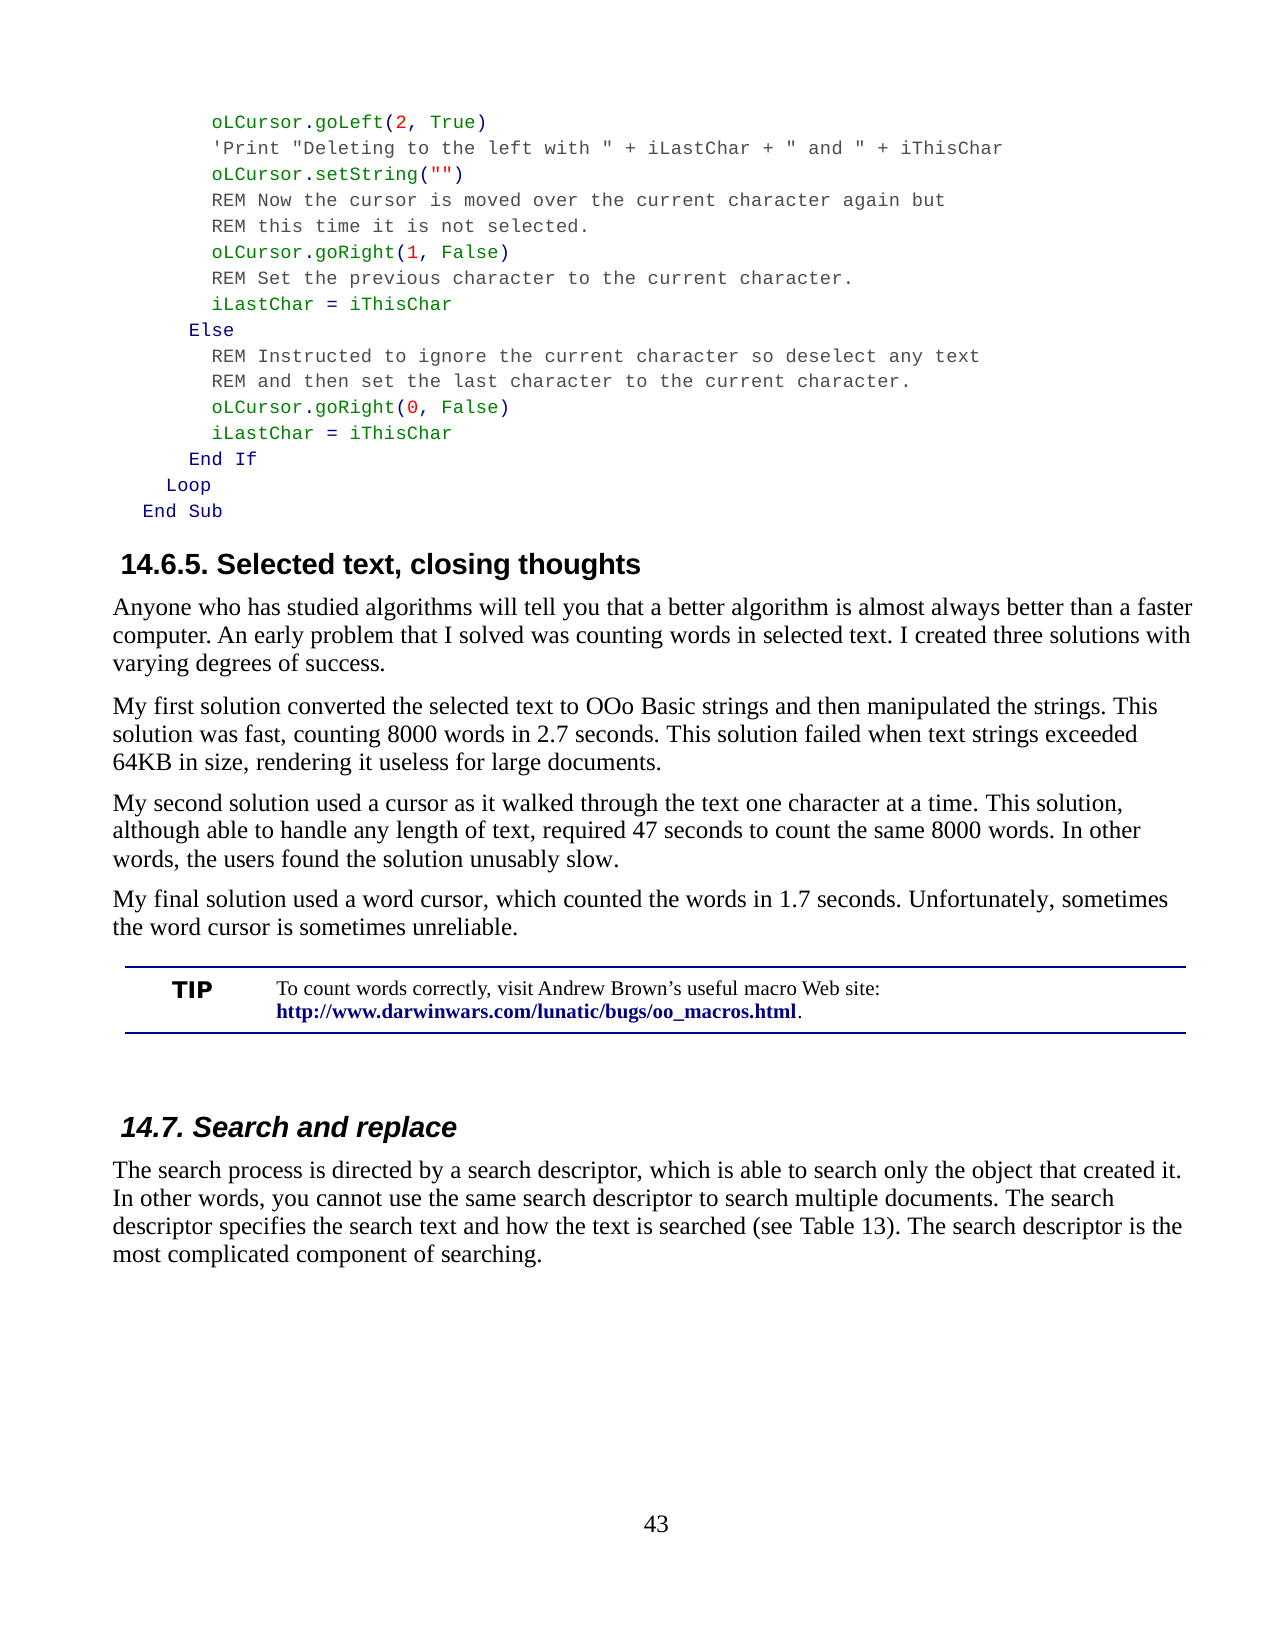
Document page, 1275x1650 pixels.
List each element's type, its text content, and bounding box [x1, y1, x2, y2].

text End Sub [142, 502, 1200, 523]
subtitle Selected text, closing thoughts [112, 548, 1200, 581]
text The search process is directed by a search descriptor, which is able to search only the object that created it. In other words, you cannot use the same search descriptor to search multiple documents. The search descriptor specifies the search text and how the text is searched (see Table 13). The search descriptor is the most complicated component of searching. [112, 1156, 1200, 1268]
text My final solution used a word cursor, which counted the words in 1.7 seconds. Unfortunately, sometimes the word cursor is sometimes unreliable. [112, 885, 1200, 941]
text REM Instructed to ignore the current character so deselect any text [142, 346, 1200, 367]
text Anyone who has studied algorithms will tell you that a better algorithm is almost always better than a faster computer. An early problem that I solved was counting words in selected text. I created three solutions with varying degrees of success. [112, 593, 1200, 677]
text oLCursor.goLeft(2, True) [142, 112, 1200, 134]
text REM Now the cursor is moved over the current character again but [142, 190, 1200, 212]
text My first solution converted the selected text to OOo Basic strings and then manipulated the strings. This solution was fast, counting 8000 words in 2.7 seconds. This solution failed when text strings exceeded 64KB in size, rendering it useless for large documents. [112, 692, 1200, 776]
table_header TIP [125, 968, 260, 1032]
text Else [142, 320, 1200, 341]
text REM Set the previous character to the current character. [142, 268, 1200, 289]
text oLCursor.goRight(1, False) [142, 242, 1200, 264]
table_header To count words correctly, visit Andrew Brown’s useful macro Web site: http://www.darwinwars.com/lunatic/bugs/oo_macros.html. [260, 968, 1186, 1032]
text 'Print "Deleting to the left with " + iLastChar + " and " + iThisChar [142, 138, 1200, 160]
subtitle Search and replace [112, 1111, 1200, 1143]
text iLastChar = iThisChar [142, 424, 1200, 445]
text REM this time it is not selected. [142, 216, 1200, 238]
text Loop [142, 476, 1200, 497]
text oLCursor.setString("") [142, 164, 1200, 186]
text REM and then set the last character to the current character. [142, 372, 1200, 393]
text End If [142, 450, 1200, 471]
text My second solution used a cursor as it walked through the text one character at a time. This solution, although able to handle any length of text, required 47 seconds to count the same 8000 words. In other words, the users found the solution unusably slow. [112, 788, 1200, 872]
text iLastChar = iThisChar [142, 294, 1200, 316]
text oLCursor.goRight(0, False) [142, 398, 1200, 419]
